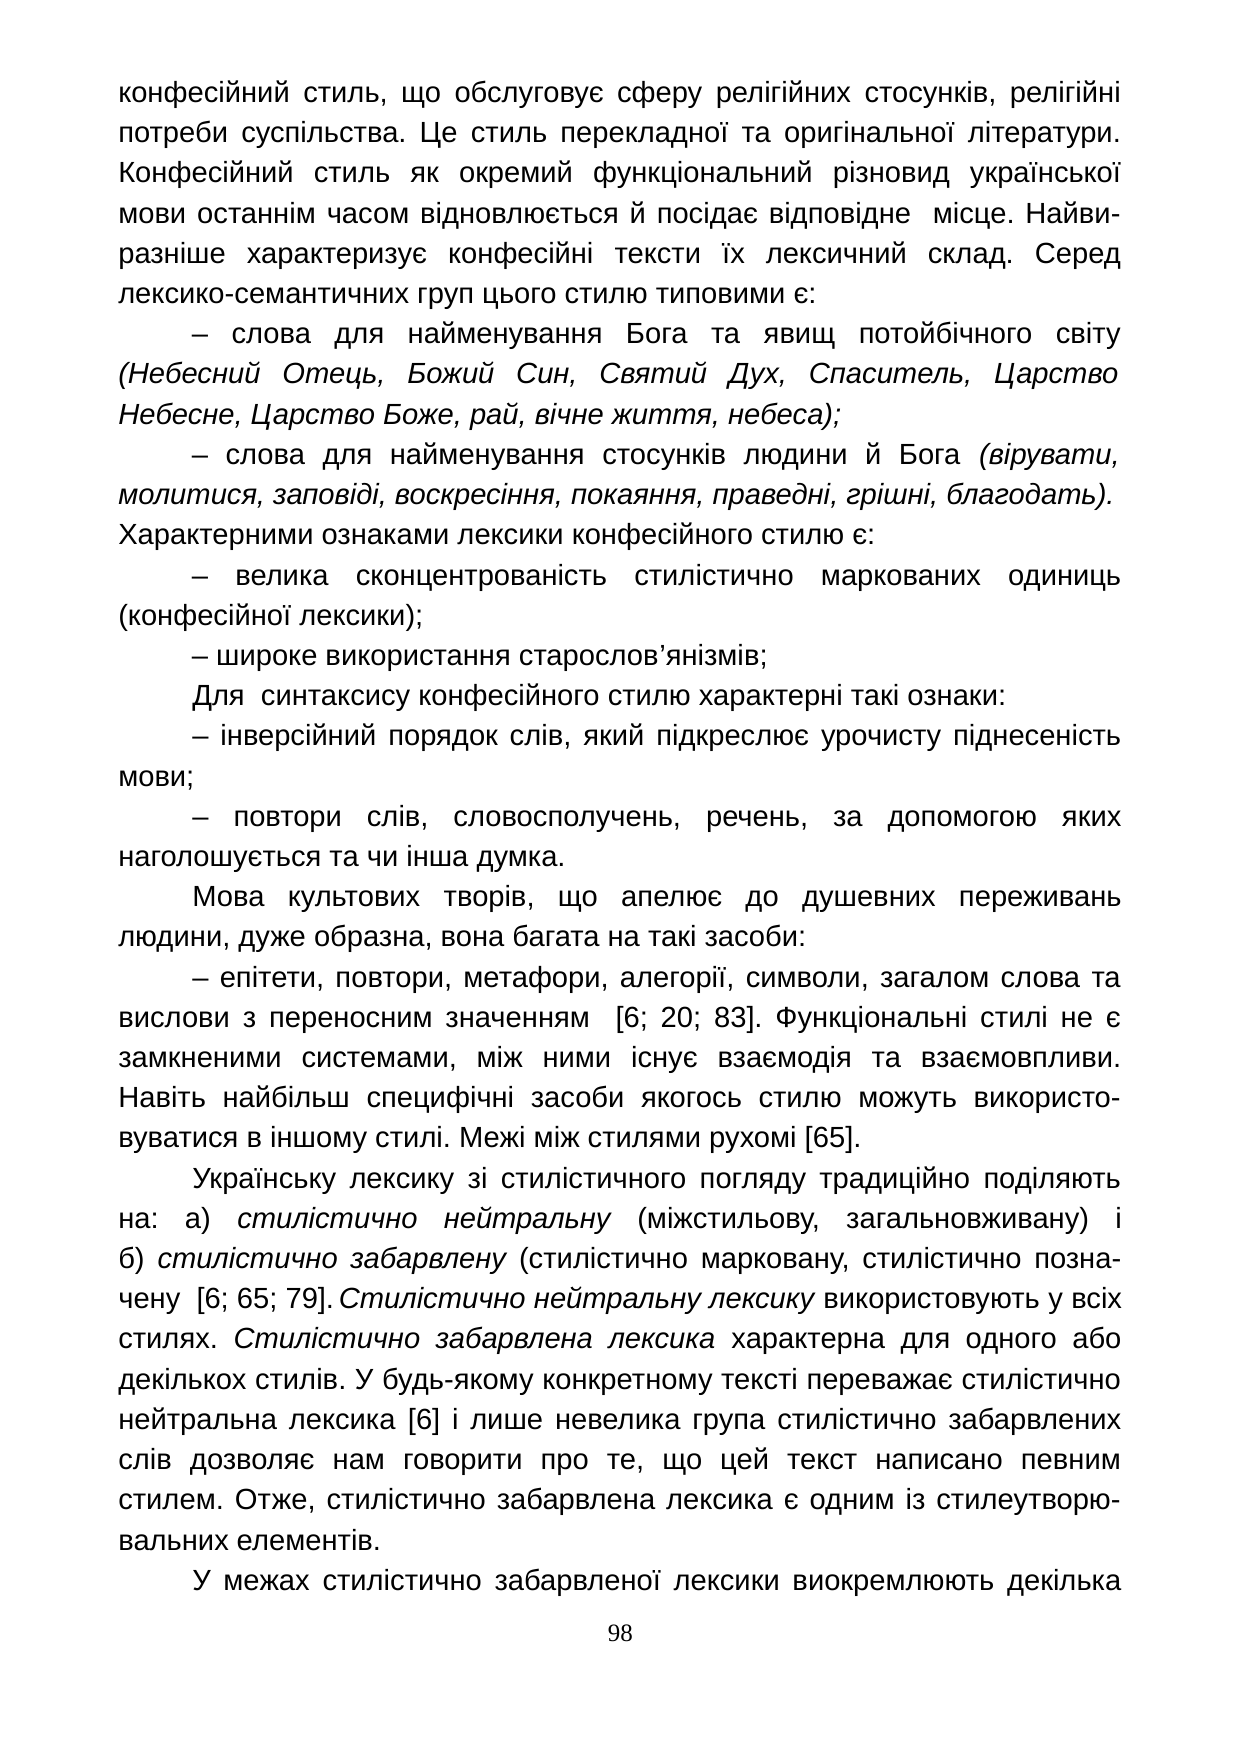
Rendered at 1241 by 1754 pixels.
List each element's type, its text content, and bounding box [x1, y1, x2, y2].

text Українську лексику зі стилістичного погляду традиційно поділяють на: а) стилістично нейтральну (міжстильову, загальновживану) і б) стилістично забарвлену (стилістично марковану, стилістично позна-чену [6; 65; 79]. Стилістично нейтральну лексику використовують у всіх стилях. Стилістично забарвлена лексика характерна для одного або декількох стилів. У будь-якому конкретному тексті переважає стилістично нейтральна лексика [6] і лише невелика група стилістично забарвлених слів дозволяє нам говорити про те, що цей текст написано певним стилем. Отже, стилістично забарвлена лексика є одним із стилеутворю-вальних елементів. [118, 1161, 1122, 1556]
text – слова для найменування Бога та явищ потойбічного світу (Небесний Отець, Божий Син, Святий Дух, Спаситель, Царство Небесне, Царство Боже, рай, вічне життя, небеса); [118, 316, 1122, 430]
text Мова культових творів, що апелює до душевних переживань людини, дуже образна, вона багата на такі засоби: [118, 879, 1122, 953]
text – широке використання старослов’янізмів; [118, 638, 1122, 671]
text – інверсійний порядок слів, який підкреслює урочисту піднесеність мови; [118, 718, 1122, 792]
text Характерними ознаками лексики конфесійного стилю є: [118, 517, 1122, 551]
text конфесійний стиль, що обслуговує сферу релігійних стосунків, релігійні потреби суспільства. Це стиль перекладної та оригінальної літератури. Конфесійний стиль як окремий функціональний різновид української мови останнім часом відновлюється й посідає відповідне місце. Найви-разніше характеризує конфесійні тексти їх лексичний склад. Серед лексико-семантичних груп цього стилю типовими є: [118, 75, 1122, 309]
text У межах стилістично забарвленої лексики виокремлюють декілька [118, 1563, 1122, 1596]
text – повтори слів, словосполучень, речень, за допомогою яких наголошується та чи інша думка. [118, 799, 1122, 872]
text Для синтаксису конфесійного стилю характерні такі ознаки: [118, 678, 1122, 712]
text – епітети, повтори, метафори, алегорії, символи, загалом слова та вислови з переносним значенням [6; 20; 83]. Функціональні стилі не є замкненими системами, між ними існує взаємодія та взаємовпливи. Навіть найбільш специфічні засоби якогось стилю можуть використо-вуватися в іншому стилі. Межі між стилями рухомі [65]. [118, 959, 1122, 1154]
text – велика сконцентрованість стилістично маркованих одиниць (конфесійної лексики); [118, 557, 1122, 631]
text – слова для найменування стосунків людини й Бога (вірувати, молитися, заповіді, воскресіння, покаяння, праведні, грішні, благодать). [118, 437, 1122, 511]
